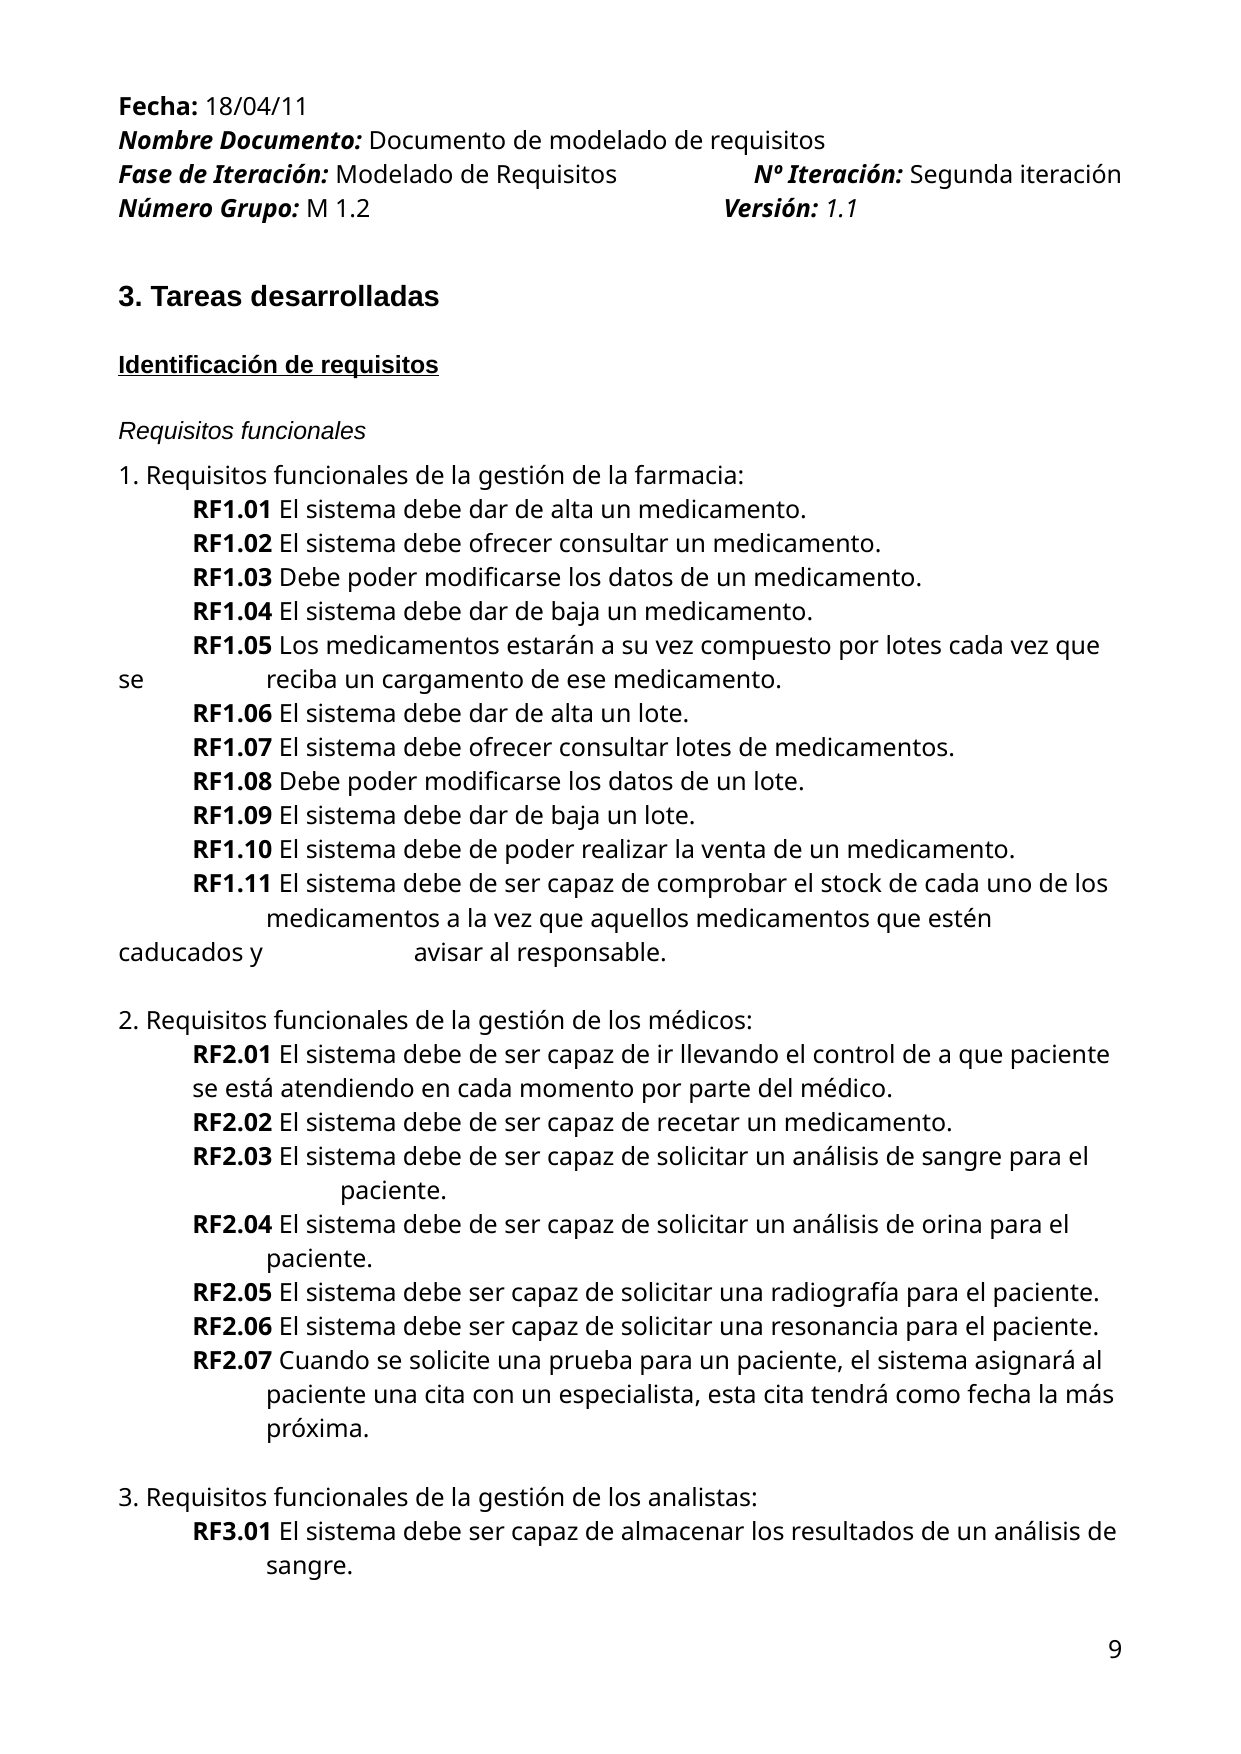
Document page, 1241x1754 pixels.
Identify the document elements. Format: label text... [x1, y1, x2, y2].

text 1. Requisitos funcionales de la gestión de la farmacia: [118, 457, 1122, 491]
text RF1.02 El sistema debe ofrecer consultar un medicamento. [118, 526, 1122, 559]
text RF1.04 El sistema debe dar de baja un medicamento. [118, 594, 1122, 628]
subtitle Identificación de requisitos [118, 350, 1122, 379]
text RF2.02 El sistema debe de ser capaz de recetar un medicamento. [118, 1104, 1122, 1139]
text RF1.09 El sistema debe dar de baja un lote. [118, 798, 1122, 832]
text RF1.11 El sistema debe de ser capaz de comprobar el stock de cada uno de los medicamentos a la vez que aquellos medicamentos que estén caducados y avisar al responsable. [118, 866, 1122, 968]
text RF1.05 Los medicamentos estarán a su vez compuesto por lotes cada vez que se reciba un cargamento de ese medicamento. [118, 628, 1122, 696]
text RF1.06 El sistema debe dar de alta un lote. [118, 696, 1122, 730]
text RF1.10 El sistema debe de poder realizar la venta de un medicamento. [118, 832, 1122, 866]
text RF2.03 El sistema debe de ser capaz de solicitar un análisis de sangre para el paciente. [118, 1139, 1122, 1207]
subtitle Requisitos funcionales [118, 416, 1122, 445]
text RF2.04 El sistema debe de ser capaz de solicitar un análisis de orina para el paciente. [118, 1207, 1122, 1275]
text RF2.01 El sistema debe de ser capaz de ir llevando el control de a que paciente se está atendiendo en cada momento por parte del médico. [118, 1036, 1122, 1104]
text RF1.07 El sistema debe ofrecer consultar lotes de medicamentos. [118, 730, 1122, 764]
text RF1.01 El sistema debe dar de alta un medicamento. [118, 491, 1122, 526]
text RF1.08 Debe poder modificarse los datos de un lote. [118, 764, 1122, 798]
text 3. Requisitos funcionales de la gestión de los analistas: [118, 1479, 1122, 1513]
text RF1.03 Debe poder modificarse los datos de un medicamento. [118, 559, 1122, 594]
subtitle 3. Tareas desarrolladas [118, 279, 1122, 313]
text RF2.06 El sistema debe ser capaz de solicitar una resonancia para el paciente. [118, 1309, 1122, 1343]
text 2. Requisitos funcionales de la gestión de los médicos: [118, 1002, 1122, 1036]
text RF2.05 El sistema debe ser capaz de solicitar una radiografía para el paciente. [118, 1275, 1122, 1309]
text RF2.07 Cuando se solicite una prueba para un paciente, el sistema asignará al paciente una cita con un especialista, esta cita tendrá como fecha la más próxima. [118, 1343, 1122, 1445]
text RF3.01 El sistema debe ser capaz de almacenar los resultados de un análisis de sangre. [118, 1513, 1122, 1581]
